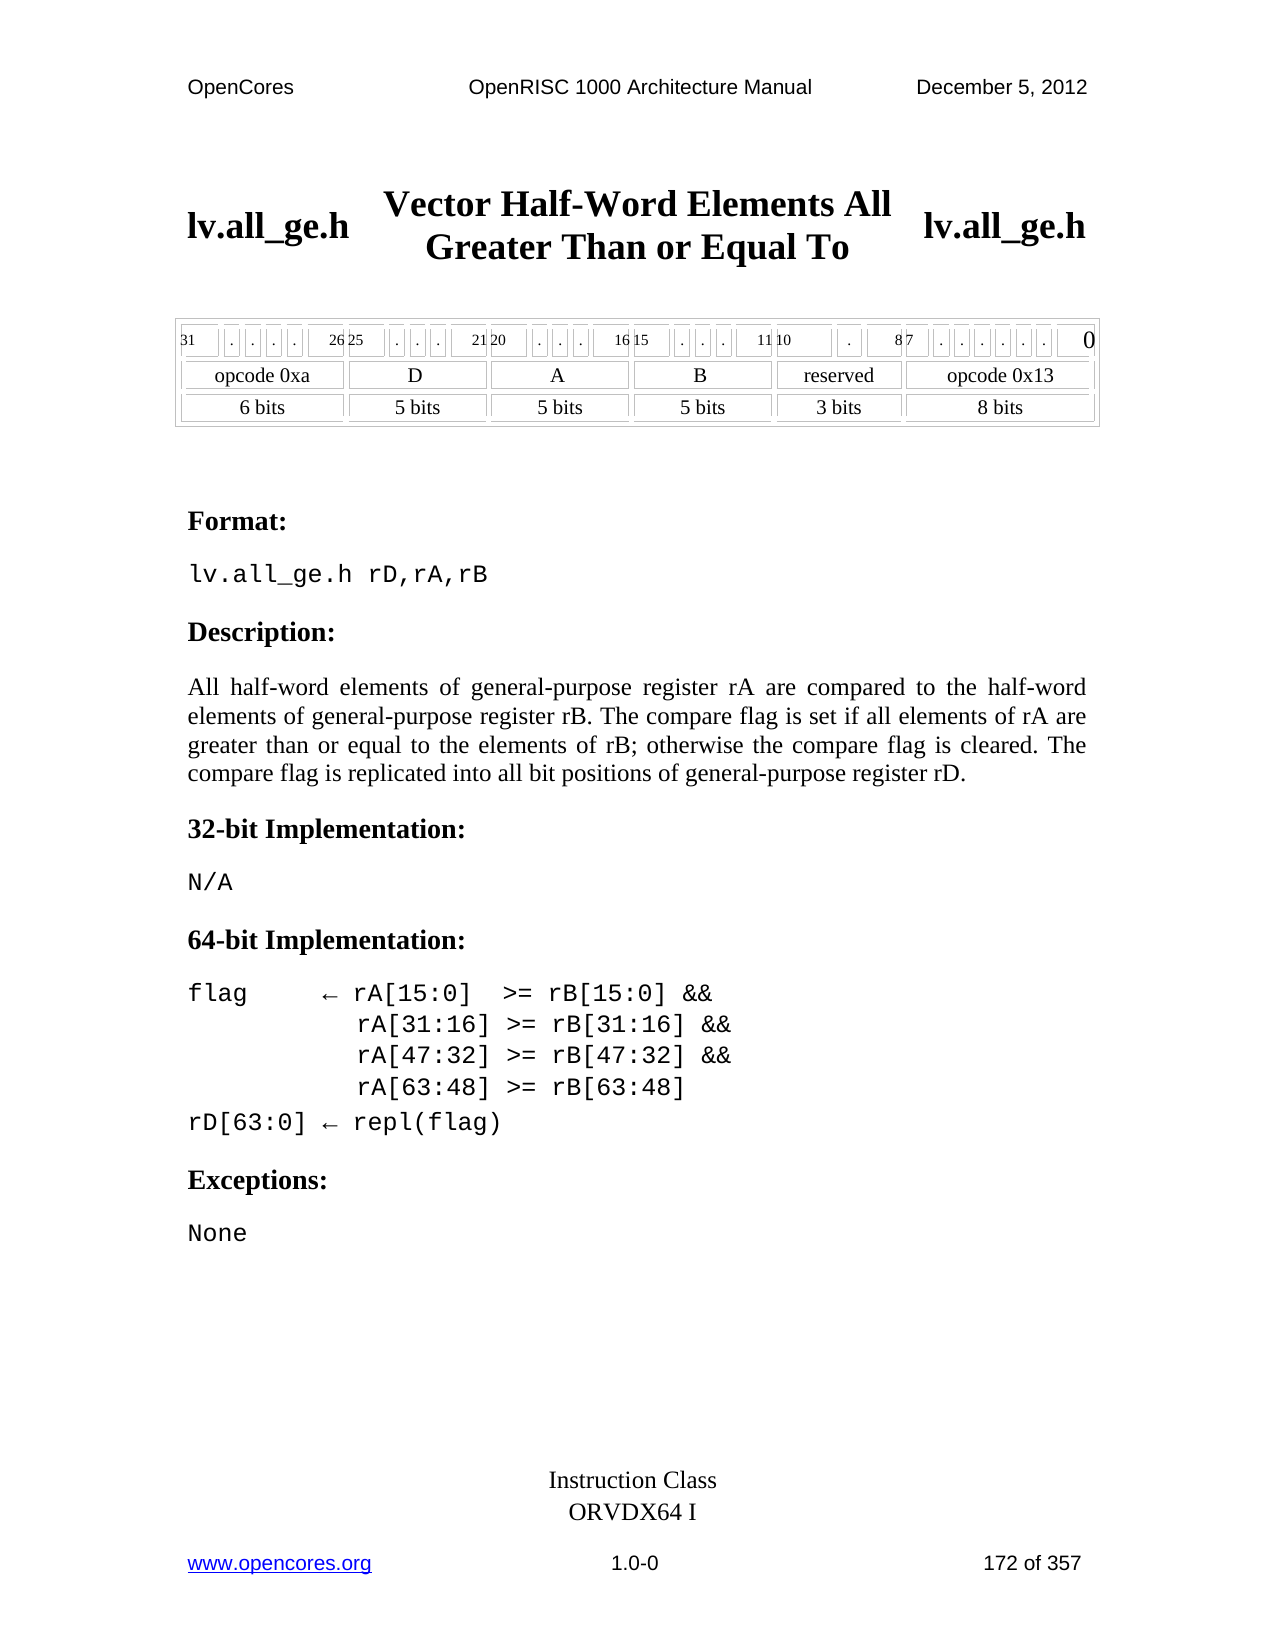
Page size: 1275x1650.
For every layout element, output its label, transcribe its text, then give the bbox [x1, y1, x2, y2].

text Format: [187, 504, 1087, 536]
text Exceptions: [187, 1163, 1087, 1196]
text All half-word elements of general-purpose register rA are compared to the half-word elements of general-purpose register rB. The compare flag is set if all elements of rA are greater than or equal to the elements of rB; otherwise the compare flag is cleared. The compare flag is replicated into all bit positions of general-purpose register rD. [187, 672, 1087, 787]
text lv.all_ge.h rD,rA,rB [187, 561, 1087, 590]
text 32-bit Implementation: [187, 812, 1087, 844]
text N/A [187, 869, 1087, 898]
text None [187, 1221, 1087, 1249]
text 64-bit Implementation: [187, 923, 1087, 955]
text flag ← rA[15:0] >= rB[15:0] && rA[31:16] >= rB[31:16] && rA[47:32] >= rB[47:32] && rA[63:48] >= rB[63:48] rD[63:0] ← repl(flag) [187, 980, 1087, 1138]
text Description: [187, 615, 1087, 647]
